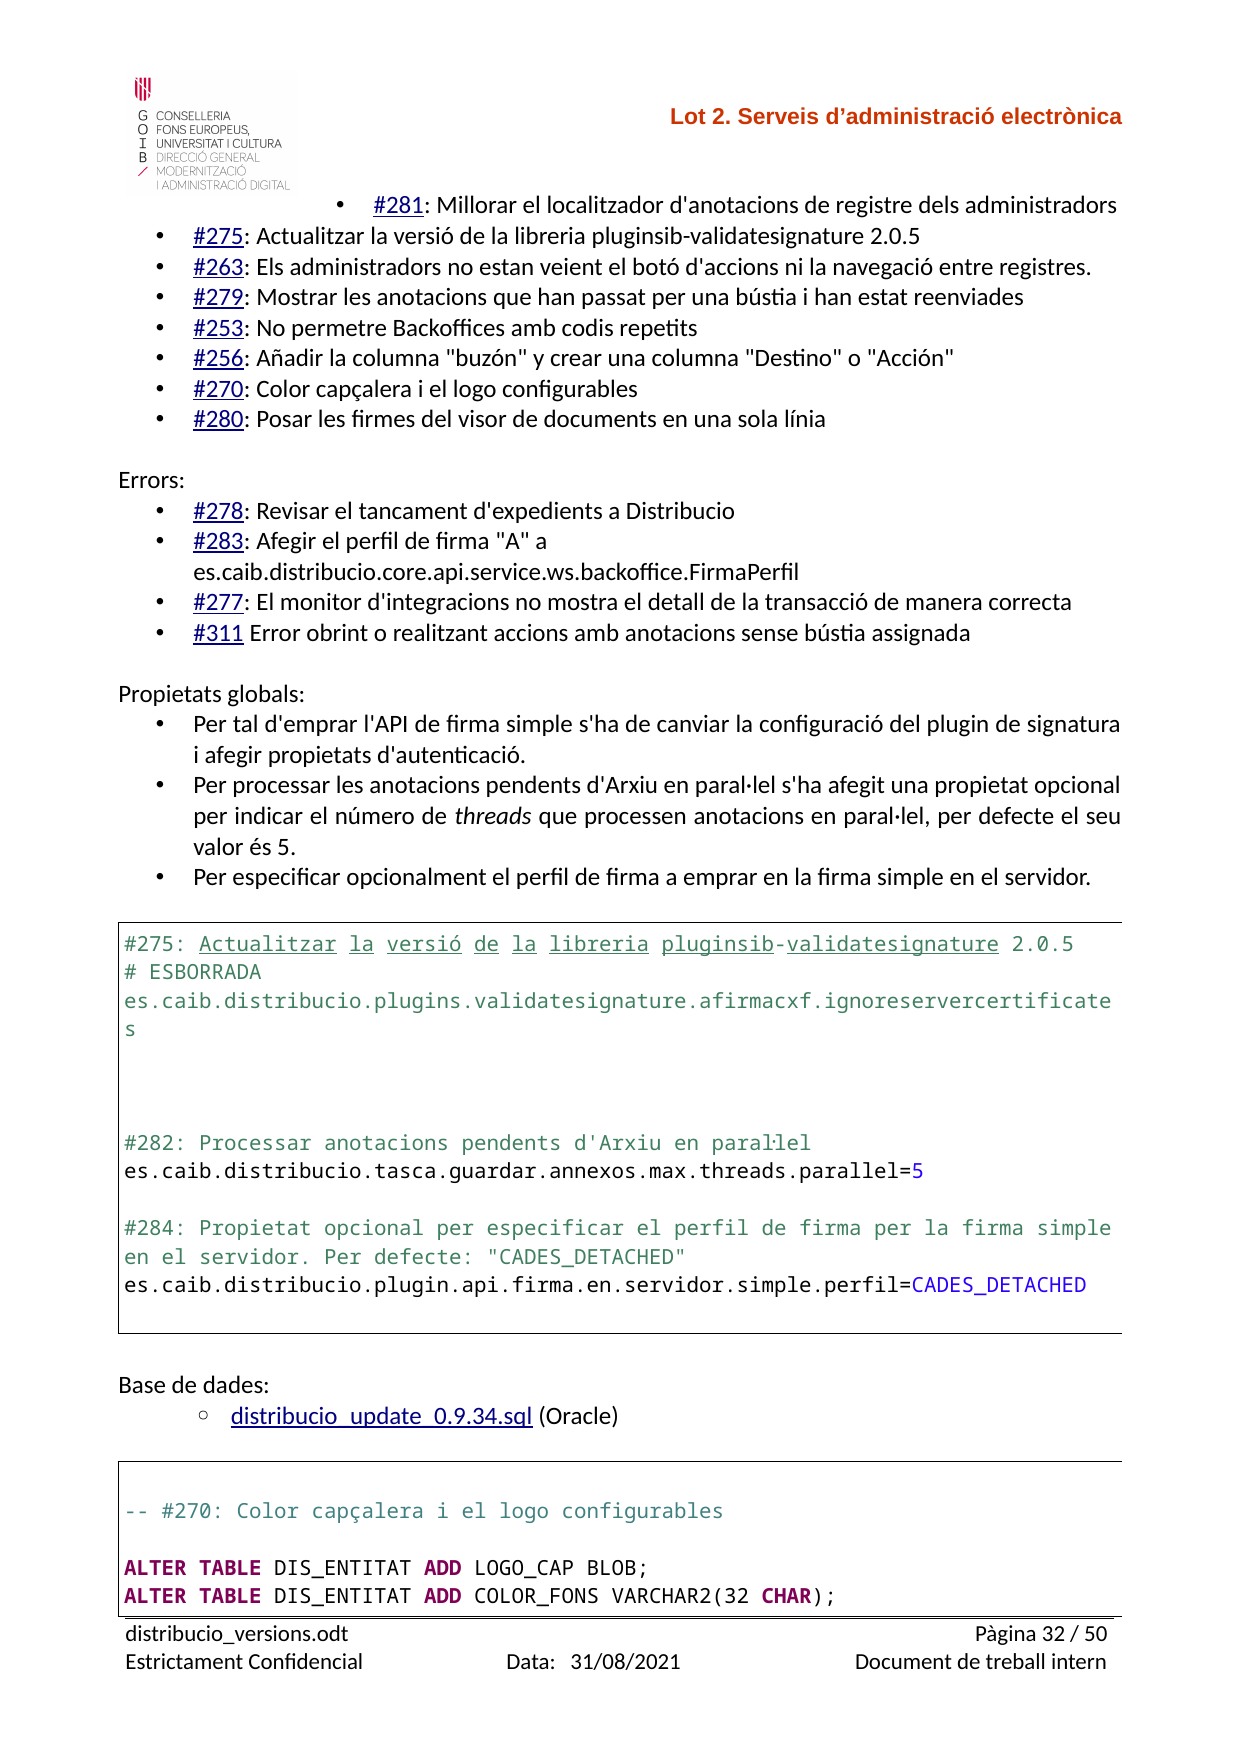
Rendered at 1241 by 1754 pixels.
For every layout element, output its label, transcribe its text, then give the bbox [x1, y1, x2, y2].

text Base de dades: [118, 1369, 1122, 1400]
list Per processar les anotacions pendents d'Arxiu en paral·lel s'ha afegit una propietat opcional per indicar el número de threads que processen anotacions en paral·lel, per defecte el seu valor és 5. [156, 769, 1122, 861]
list distribucio_update_0.9.34.sql (Oracle) [193, 1400, 1122, 1431]
list Per especificar opcionalment el perfil de firma a emprar en la firma simple en el servidor. [156, 861, 1122, 892]
list #253: No permetre Backoffices amb codis repetits [156, 312, 1122, 342]
text Propietats globals: [118, 678, 1122, 708]
list #270: Color capçalera i el logo configurables [156, 373, 1122, 403]
list Per tal d'emprar l'API de firma simple s'ha de canviar la configuració del plugin de signatura i afegir propietats d'autenticació. [156, 708, 1122, 769]
list #277: El monitor d'integracions no mostra el detall de la transacció de manera correcta [156, 586, 1122, 617]
text Errors: [118, 464, 1122, 495]
picture [126, 70, 299, 197]
list #275: Actualitzar la versió de la libreria pluginsib-validatesignature 2.0.5 [156, 220, 1122, 251]
list #263: Els administradors no estan veient el botó d'accions ni la navegació entre registres. [156, 251, 1122, 281]
table_header #275: Actualitzar la versió de la libreria pluginsib-validatesignature 2.0.5 # ESBORRADA es.caib.distribucio.plugins.validatesignature.afirmacxf.ignoreservercertificates #282: Processar anotacions pendents d'Arxiu en paral·lel es.caib.distribucio.tasca.guardar.annexos.max.threads.parallel=5 #284: Propietat opcional per especificar el perfil de firma per la firma simple en el servidor. Per defecte: "CADES_DETACHED" es.caib.distribucio.plugin.api.firma.en.servidor.simple.perfil=CADES_DETACHED [119, 923, 1122, 1333]
list #278: Revisar el tancament d'expedients a Distribucio [156, 495, 1122, 525]
list #311 Error obrint o realitzant accions amb anotacions sense bústia assignada [156, 617, 1122, 647]
list #280: Posar les firmes del visor de documents en una sola línia [156, 403, 1122, 434]
list #256: Añadir la columna "buzón" y crear una columna "Destino" o "Acción" [156, 342, 1122, 373]
table_header -- #270: Color capçalera i el logo configurables ALTER TABLE DIS_ENTITAT ADD LOGO_CAP BLOB; ALTER TABLE DIS_ENTITAT ADD COLOR_FONS VARCHAR2(32 CHAR); [119, 1462, 1122, 1616]
list #279: Mostrar les anotacions que han passat per una bústia i han estat reenviades [156, 281, 1122, 312]
list #281: Millorar el localitzador d'anotacions de registre dels administradors [156, 190, 1122, 220]
list #283: Afegir el perfil de firma "A" a es.caib.distribucio.core.api.service.ws.backoffice.FirmaPerfil [156, 525, 1122, 586]
